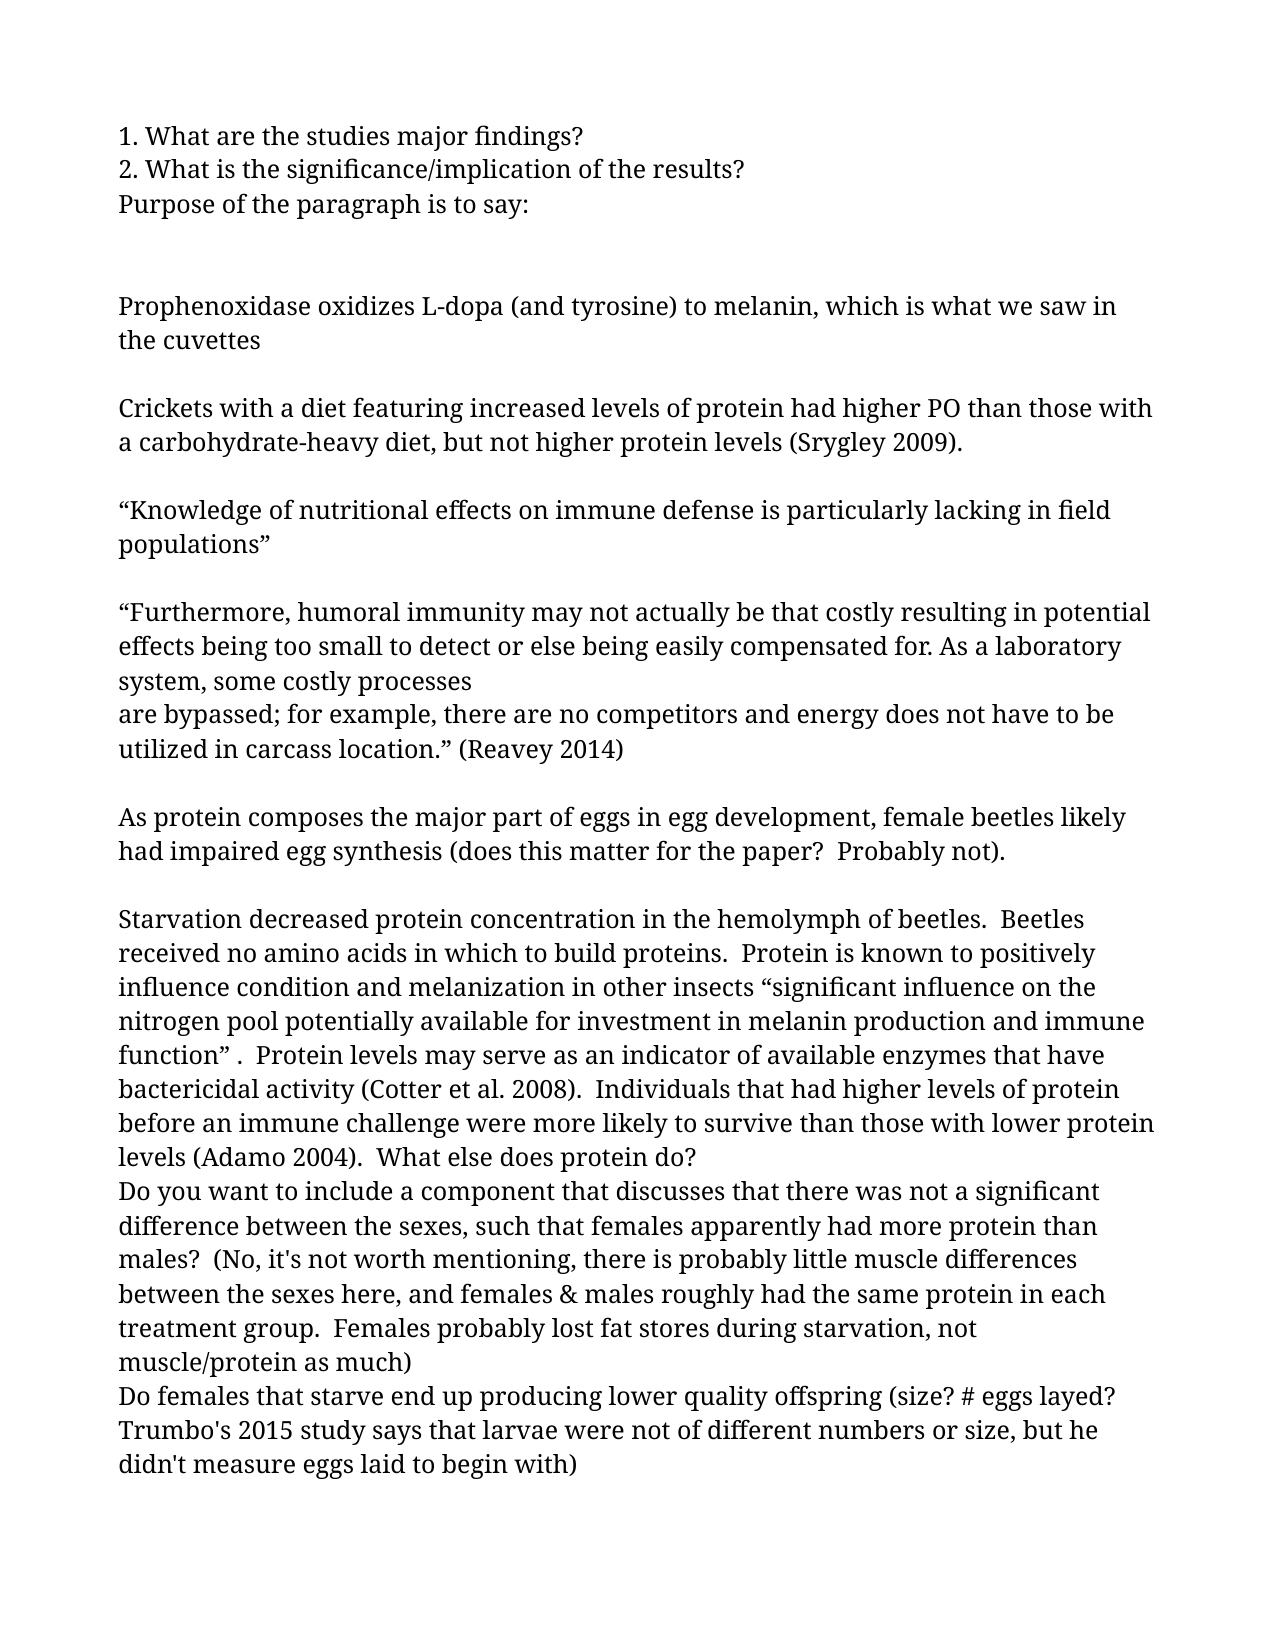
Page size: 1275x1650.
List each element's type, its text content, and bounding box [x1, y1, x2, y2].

text Prophenoxidase oxidizes L-dopa (and tyrosine) to melanin, which is what we saw in the cuvettes [118, 288, 1157, 357]
text “Furthermore, humoral immunity may not actually be that costly resulting in potential effects being too small to detect or else being easily compensated for. As a laboratory system, some costly processes [118, 595, 1157, 697]
text Do females that starve end up producing lower quality offspring (size? # eggs layed? Trumbo's 2015 study says that larvae were not of different numbers or size, but he didn't measure eggs laid to begin with) [118, 1378, 1157, 1481]
text Do you want to include a component that discusses that there was not a significant difference between the sexes, such that females apparently had more protein than males? (No, it's not worth mentioning, there is probably little muscle differences between the sexes here, and females & males roughly had the same protein in each treatment group. Females probably lost fat stores during starvation, not muscle/protein as much) [118, 1174, 1157, 1378]
text 1. What are the studies major findings? [118, 118, 1157, 152]
text Starvation decreased protein concentration in the hemolymph of beetles. Beetles received no amino acids in which to build proteins. Protein is known to positively influence condition and melanization in other insects “significant influence on the nitrogen pool potentially available for investment in melanin production and immune function” . Protein levels may serve as an indicator of available enzymes that have bactericidal activity (Cotter et al. 2008). Individuals that had higher levels of protein before an immune challenge were more likely to survive than those with lower protein levels (Adamo 2004). What else does protein do? [118, 902, 1157, 1174]
text Purpose of the paragraph is to say: [118, 186, 1157, 220]
text are bypassed; for example, there are no competitors and energy does not have to be utilized in carcass location.” (Reavey 2014) [118, 697, 1157, 765]
text Crickets with a diet featuring increased levels of protein had higher PO than those with a carbohydrate-heavy diet, but not higher protein levels (Srygley 2009). [118, 391, 1157, 459]
text 2. What is the significance/implication of the results? [118, 152, 1157, 186]
text “Knowledge of nutritional effects on immune defense is particularly lacking in field populations” [118, 493, 1157, 561]
text As protein composes the major part of eggs in egg development, female beetles likely had impaired egg synthesis (does this matter for the paper? Probably not). [118, 799, 1157, 867]
